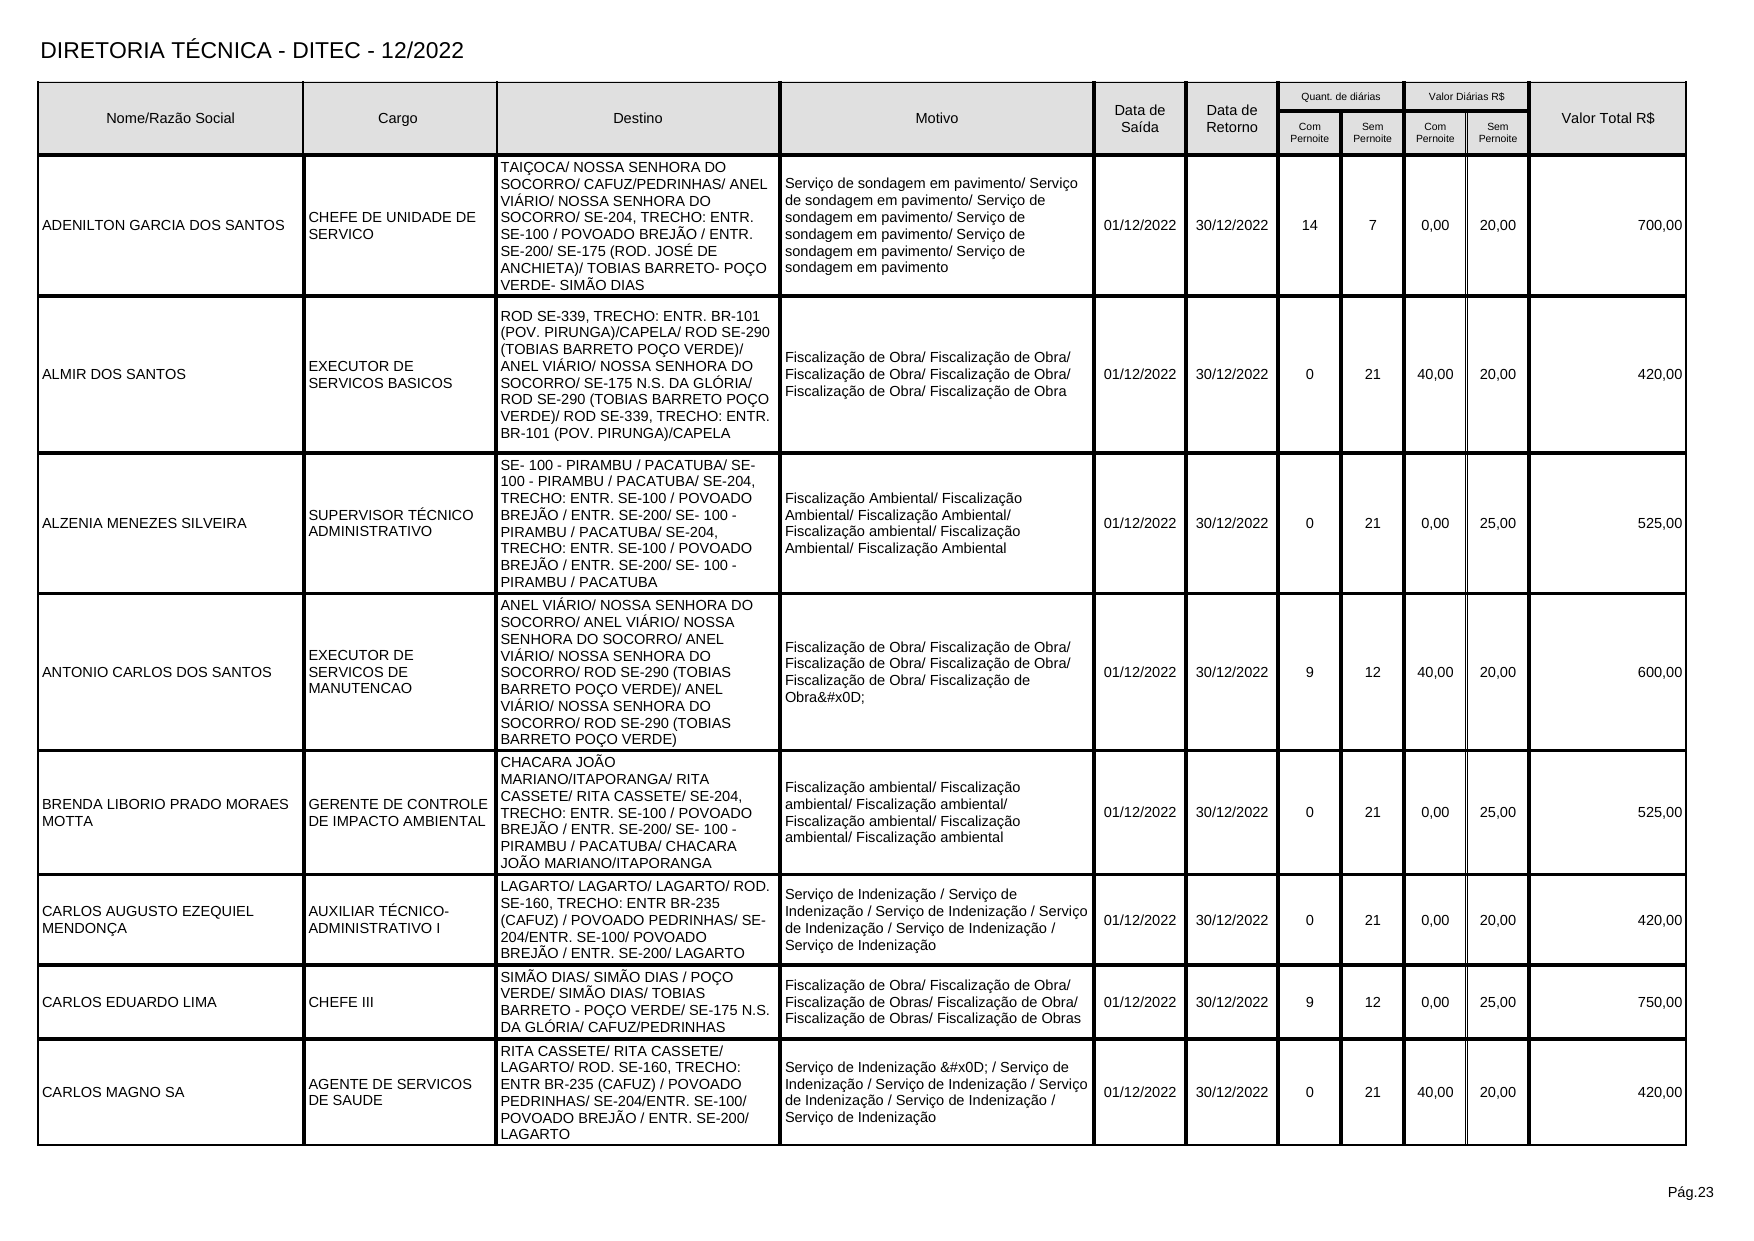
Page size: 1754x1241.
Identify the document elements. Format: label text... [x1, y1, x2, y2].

table_cell TAIÇOCA/ NOSSA SENHORA DO SOCORRO/ CAFUZ/PEDRINHAS/ ANEL VIÁRIO/ NOSSA SENHORA DO SOCORRO/ SE-204, TRECHO: ENTR. SE-100 / POVOADO BREJÃO / ENTR. SE-200/ SE-175 (ROD. JOSÉ DE ANCHIETA)/ TOBIAS BARRETO- POÇO VERDE- SIMÃO DIAS [498, 157, 778, 294]
table_cell Valor Total R$ [1531, 83, 1685, 153]
table_cell Serviço de Indenização &#x0D; / Serviço de Indenização / Serviço de Indenização / Serviço de Indenização / Serviço de Indenização / Serviço de Indenização [782, 1041, 1092, 1144]
table_cell [37, 1146, 1687, 1184]
table_cell 40,00 [1406, 298, 1465, 451]
table_cell EXECUTOR DE SERVICOS DE MANUTENCAO [306, 595, 494, 749]
table_cell 0,00 [1406, 455, 1465, 592]
table_cell 0 [1280, 455, 1339, 592]
table_cell 0,00 [1406, 876, 1465, 963]
table_cell 12 [1343, 595, 1402, 749]
table_cell 01/12/2022 [1096, 1041, 1184, 1144]
table_cell 0 [1280, 298, 1339, 451]
table_cell CARLOS MAGNO SA [39, 1041, 302, 1144]
table_cell ADENILTON GARCIA DOS SANTOS [39, 157, 302, 294]
table_cell Motivo [782, 83, 1092, 153]
table_cell Com Pernoite [1406, 113, 1465, 153]
table_cell Sem Pernoite [1468, 113, 1527, 153]
table_cell DIRETORIA TÉCNICA - DITEC - 12/2022 [37, 37, 1322, 67]
table_cell Com Pernoite [1280, 113, 1339, 153]
table_cell SE- 100 - PIRAMBU / PACATUBA/ SE- 100 - PIRAMBU / PACATUBA/ SE-204, TRECHO: ENTR. SE-100 / POVOADO BREJÃO / ENTR. SE-200/ SE- 100 - PIRAMBU / PACATUBA/ SE-204, TRECHO: ENTR. SE-100 / POVOADO BREJÃO / ENTR. SE-200/ SE- 100 - PIRAMBU / PACATUBA [498, 455, 778, 592]
table_cell 0,00 [1406, 967, 1465, 1037]
table_cell 21 [1343, 298, 1402, 451]
table_cell Fiscalização ambiental/ Fiscalização ambiental/ Fiscalização ambiental/ Fiscalização ambiental/ Fiscalização ambiental/ Fiscalização ambiental [782, 752, 1092, 873]
table_cell 01/12/2022 [1096, 298, 1184, 451]
table_cell 700,00 [1531, 157, 1685, 294]
table_cell CARLOS EDUARDO LIMA [39, 967, 302, 1037]
table_cell 20,00 [1468, 298, 1527, 451]
table_cell 30/12/2022 [1188, 455, 1276, 592]
table_cell 9 [1280, 595, 1339, 749]
table_cell Cargo [304, 83, 496, 153]
table_cell 20,00 [1468, 157, 1527, 294]
table_cell 21 [1343, 455, 1402, 592]
table_cell Valor Diárias R$ [1406, 83, 1527, 109]
table_cell 9 [1280, 967, 1339, 1037]
table_cell ALMIR DOS SANTOS [39, 298, 302, 451]
table_cell 750,00 [1531, 967, 1685, 1037]
table_cell Data de Retorno [1188, 83, 1276, 153]
table_cell 30/12/2022 [1188, 298, 1276, 451]
table_cell 0,00 [1406, 752, 1465, 873]
table_cell 01/12/2022 [1096, 967, 1184, 1037]
table_cell Fiscalização Ambiental/ Fiscalização Ambiental/ Fiscalização Ambiental/ Fiscalização ambiental/ Fiscalização Ambiental/ Fiscalização Ambiental [782, 455, 1092, 592]
table_cell AUXILIAR TÉCNICO-ADMINISTRATIVO I [306, 876, 494, 963]
table_cell Fiscalização de Obra/ Fiscalização de Obra/ Fiscalização de Obra/ Fiscalização de Obra/ Fiscalização de Obra/ Fiscalização de Obra [782, 298, 1092, 451]
table_cell 21 [1343, 876, 1402, 963]
table_cell 0 [1280, 876, 1339, 963]
table_cell 30/12/2022 [1188, 1041, 1276, 1144]
table_cell SIMÃO DIAS/ SIMÃO DIAS / POÇO VERDE/ SIMÃO DIAS/ TOBIAS BARRETO - POÇO VERDE/ SE-175 N.S. DA GLÓRIA/ CAFUZ/PEDRINHAS [498, 967, 778, 1037]
table_cell CHEFE DE UNIDADE DE SERVICO [306, 157, 494, 294]
table_cell Destino [498, 83, 778, 153]
table_cell 21 [1343, 752, 1402, 873]
table_cell Sem Pernoite [1343, 113, 1402, 153]
table_cell ANTONIO CARLOS DOS SANTOS [39, 595, 302, 749]
table_cell Serviço de Indenização / Serviço de Indenização / Serviço de Indenização / Serviço de Indenização / Serviço de Indenização / Serviço de Indenização [782, 876, 1092, 963]
table_cell EXECUTOR DE SERVICOS BASICOS [306, 298, 494, 451]
table_cell 30/12/2022 [1188, 752, 1276, 873]
table_cell 20,00 [1468, 876, 1527, 963]
table_cell 25,00 [1468, 967, 1527, 1037]
table_cell 525,00 [1531, 455, 1685, 592]
table_cell AGENTE DE SERVICOS DE SAUDE [306, 1041, 494, 1144]
table_cell CHACARA JOÃO MARIANO/ITAPORANGA/ RITA CASSETE/ RITA CASSETE/ SE-204, TRECHO: ENTR. SE-100 / POVOADO BREJÃO / ENTR. SE-200/ SE- 100 - PIRAMBU / PACATUBA/ CHACARA JOÃO MARIANO/ITAPORANGA [498, 752, 778, 873]
table_cell CHEFE III [306, 967, 494, 1037]
table_cell 30/12/2022 [1188, 876, 1276, 963]
table_cell [1322, 37, 1717, 81]
table_cell [37, 67, 1322, 81]
table_cell 420,00 [1531, 876, 1685, 963]
table_cell Pág.23 [1573, 1184, 1717, 1201]
table_cell 0,00 [1406, 157, 1465, 294]
table_cell 30/12/2022 [1188, 157, 1276, 294]
table_cell SUPERVISOR TÉCNICO ADMINISTRATIVO [306, 455, 494, 592]
table_cell 420,00 [1531, 1041, 1685, 1144]
table_cell BRENDA LIBORIO PRADO MORAES MOTTA [39, 752, 302, 873]
table_cell 01/12/2022 [1096, 876, 1184, 963]
table_cell 0 [1280, 752, 1339, 873]
table_cell 20,00 [1468, 1041, 1527, 1144]
table_cell Fiscalização de Obra/ Fiscalização de Obra/ Fiscalização de Obra/ Fiscalização de Obra/ Fiscalização de Obra/ Fiscalização de Obra&#x0D; [782, 595, 1092, 749]
table_cell [37, 1184, 1573, 1201]
table_cell Serviço de sondagem em pavimento/ Serviço de sondagem em pavimento/ Serviço de sondagem em pavimento/ Serviço de sondagem em pavimento/ Serviço de sondagem em pavimento/ Serviço de sondagem em pavimento [782, 157, 1092, 294]
table_cell 25,00 [1468, 455, 1527, 592]
table_cell 01/12/2022 [1096, 455, 1184, 592]
table_cell Fiscalização de Obra/ Fiscalização de Obra/ Fiscalização de Obras/ Fiscalização de Obra/ Fiscalização de Obras/ Fiscalização de Obras [782, 967, 1092, 1037]
table_cell 0 [1280, 1041, 1339, 1144]
table_cell 30/12/2022 [1188, 595, 1276, 749]
table_cell 600,00 [1531, 595, 1685, 749]
table_cell Quant. de diárias [1280, 83, 1402, 109]
table_cell 40,00 [1406, 595, 1465, 749]
table_cell 12 [1343, 967, 1402, 1037]
table_cell GERENTE DE CONTROLE DE IMPACTO AMBIENTAL [306, 752, 494, 873]
table_cell 01/12/2022 [1096, 157, 1184, 294]
table_cell 30/12/2022 [1188, 967, 1276, 1037]
table_cell 01/12/2022 [1096, 752, 1184, 873]
table_cell LAGARTO/ LAGARTO/ LAGARTO/ ROD. SE-160, TRECHO: ENTR BR-235 (CAFUZ) / POVOADO PEDRINHAS/ SE-204/ENTR. SE-100/ POVOADO BREJÃO / ENTR. SE-200/ LAGARTO [498, 876, 778, 963]
table_cell CARLOS AUGUSTO EZEQUIEL MENDONÇA [39, 876, 302, 963]
table_cell 01/12/2022 [1096, 595, 1184, 749]
table_cell Nome/Razão Social [39, 83, 302, 153]
table_cell RITA CASSETE/ RITA CASSETE/ LAGARTO/ ROD. SE-160, TRECHO: ENTR BR-235 (CAFUZ) / POVOADO PEDRINHAS/ SE-204/ENTR. SE-100/ POVOADO BREJÃO / ENTR. SE-200/ LAGARTO [498, 1041, 778, 1144]
table_cell [1687, 81, 1717, 1184]
table_cell 25,00 [1468, 752, 1527, 873]
table_cell 14 [1280, 157, 1339, 294]
table_cell ROD SE-339, TRECHO: ENTR. BR-101 (POV. PIRUNGA)/CAPELA/ ROD SE-290 (TOBIAS BARRETO POÇO VERDE)/ ANEL VIÁRIO/ NOSSA SENHORA DO SOCORRO/ SE-175 N.S. DA GLÓRIA/ ROD SE-290 (TOBIAS BARRETO POÇO VERDE)/ ROD SE-339, TRECHO: ENTR. BR-101 (POV. PIRUNGA)/CAPELA [498, 298, 778, 451]
table_cell 20,00 [1468, 595, 1527, 749]
table_cell 420,00 [1531, 298, 1685, 451]
table_cell ANEL VIÁRIO/ NOSSA SENHORA DO SOCORRO/ ANEL VIÁRIO/ NOSSA SENHORA DO SOCORRO/ ANEL VIÁRIO/ NOSSA SENHORA DO SOCORRO/ ROD SE-290 (TOBIAS BARRETO POÇO VERDE)/ ANEL VIÁRIO/ NOSSA SENHORA DO SOCORRO/ ROD SE-290 (TOBIAS BARRETO POÇO VERDE) [498, 595, 778, 749]
table_cell ALZENIA MENEZES SILVEIRA [39, 455, 302, 592]
table_cell Data de Saída [1096, 83, 1184, 153]
table_cell 525,00 [1531, 752, 1685, 873]
table_cell 21 [1343, 1041, 1402, 1144]
table_cell 7 [1343, 157, 1402, 294]
table_cell 40,00 [1406, 1041, 1465, 1144]
